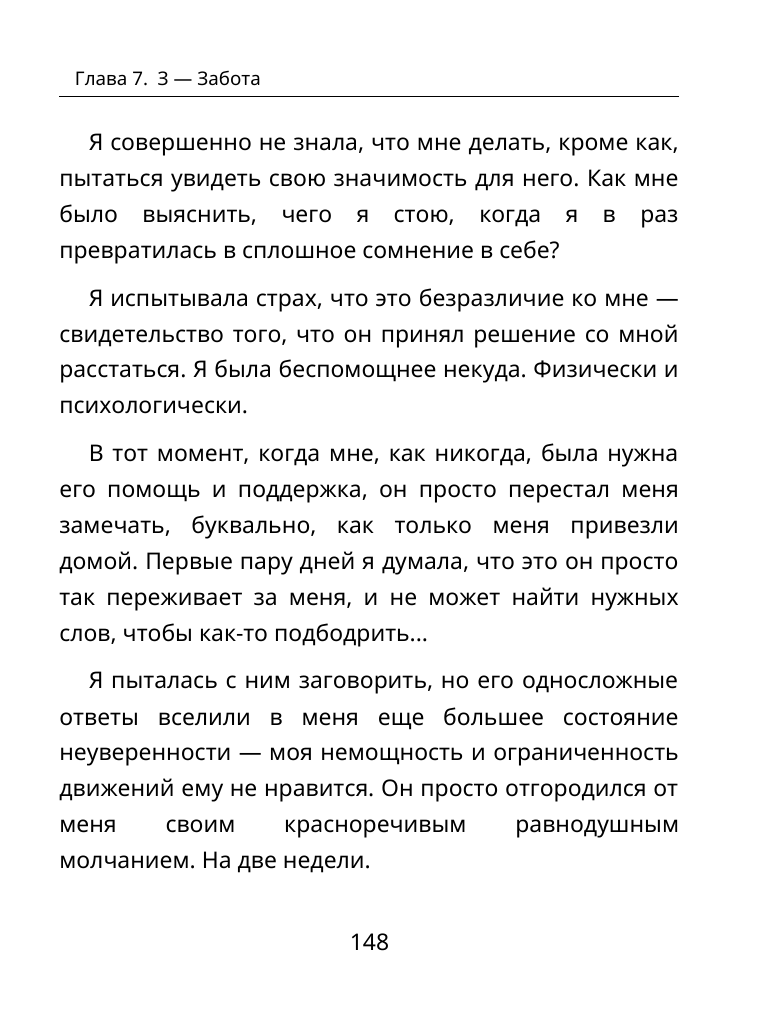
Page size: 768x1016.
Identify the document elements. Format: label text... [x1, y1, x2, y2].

text В тот момент, когда мне, как никогда, была нужна его помощь и поддержка, он просто перестал меня замечать, буквально, как только меня привезли домой. Первые пару дней я думала, что это он просто так переживает за меня, и не может найти нужных слов, чтобы как-то подбодрить... [59, 437, 679, 648]
text Я испытывала страх, что это безразличие ко мне — свидетельство того, что он принял решение со мной расстаться. Я была беспомощнее некуда. Физически и психологически. [59, 282, 679, 421]
text Я пыталась с ним заговорить, но его односложные ответы вселили в меня еще большее состояние неуверенности — моя немощность и ограниченность движений ему не нравится. Он просто отгородился от меня своим красноречивым равнодушным молчанием. На две недели. [59, 664, 679, 875]
text Я совершенно не знала, что мне делать, кроме как, пытаться увидеть свою значимость для него. Как мне было выяснить, чего я стою, когда я в раз превратилась в сплошное сомнение в себе? [59, 126, 679, 265]
